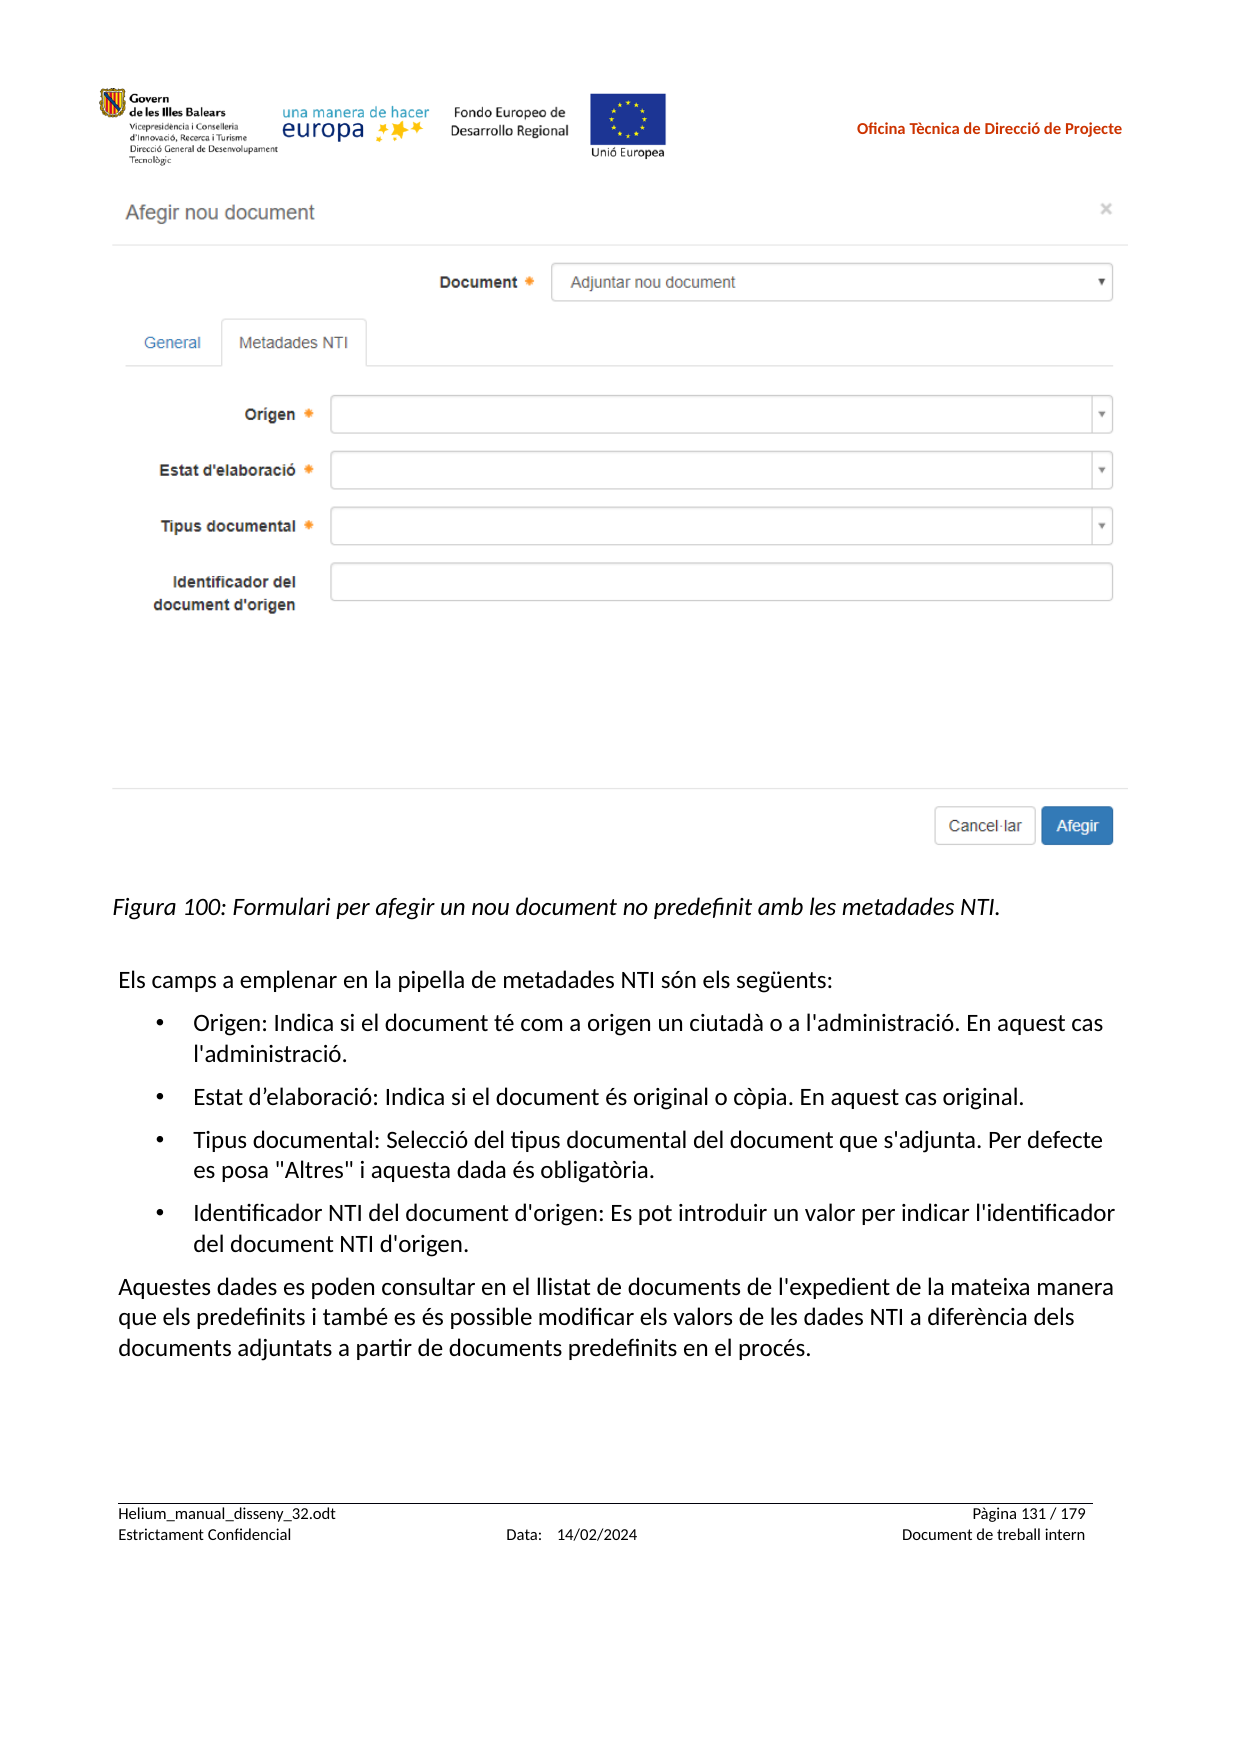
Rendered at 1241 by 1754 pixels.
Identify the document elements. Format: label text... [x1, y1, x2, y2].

list Identificador NTI del document d'origen: Es pot introduir un valor per indicar l'identificador del document NTI d'origen. [156, 1197, 1122, 1258]
list Estat d’elaboració: Indica si el document és original o còpia. En aquest cas original. [156, 1081, 1122, 1111]
list Origen: Indica si el document té com a origen un ciutadà o a l'administració. En aquest cas l'administració. [156, 1007, 1122, 1068]
text Els camps a emplenar en la pipella de metadades NTI són els següents: [118, 964, 1122, 995]
picture [112, 191, 1128, 861]
list Tipus documental: Selecció del tipus documental del document que s'adjunta. Per defecte es posa "Altres" i aquesta dada és obligatòria. [156, 1124, 1122, 1185]
picture [99, 87, 668, 166]
text Figura 100: Formulari per afegir un nou document no predefinit amb les metadades NTI. [112, 861, 1128, 921]
text Aquestes dades es poden consultar en el llistat de documents de l'expedient de la mateixa manera que els predefinits i també es és possible modificar els valors de les dades NTI a diferència dels documents adjuntats a partir de documents predefinits en el procés. [118, 1271, 1122, 1363]
